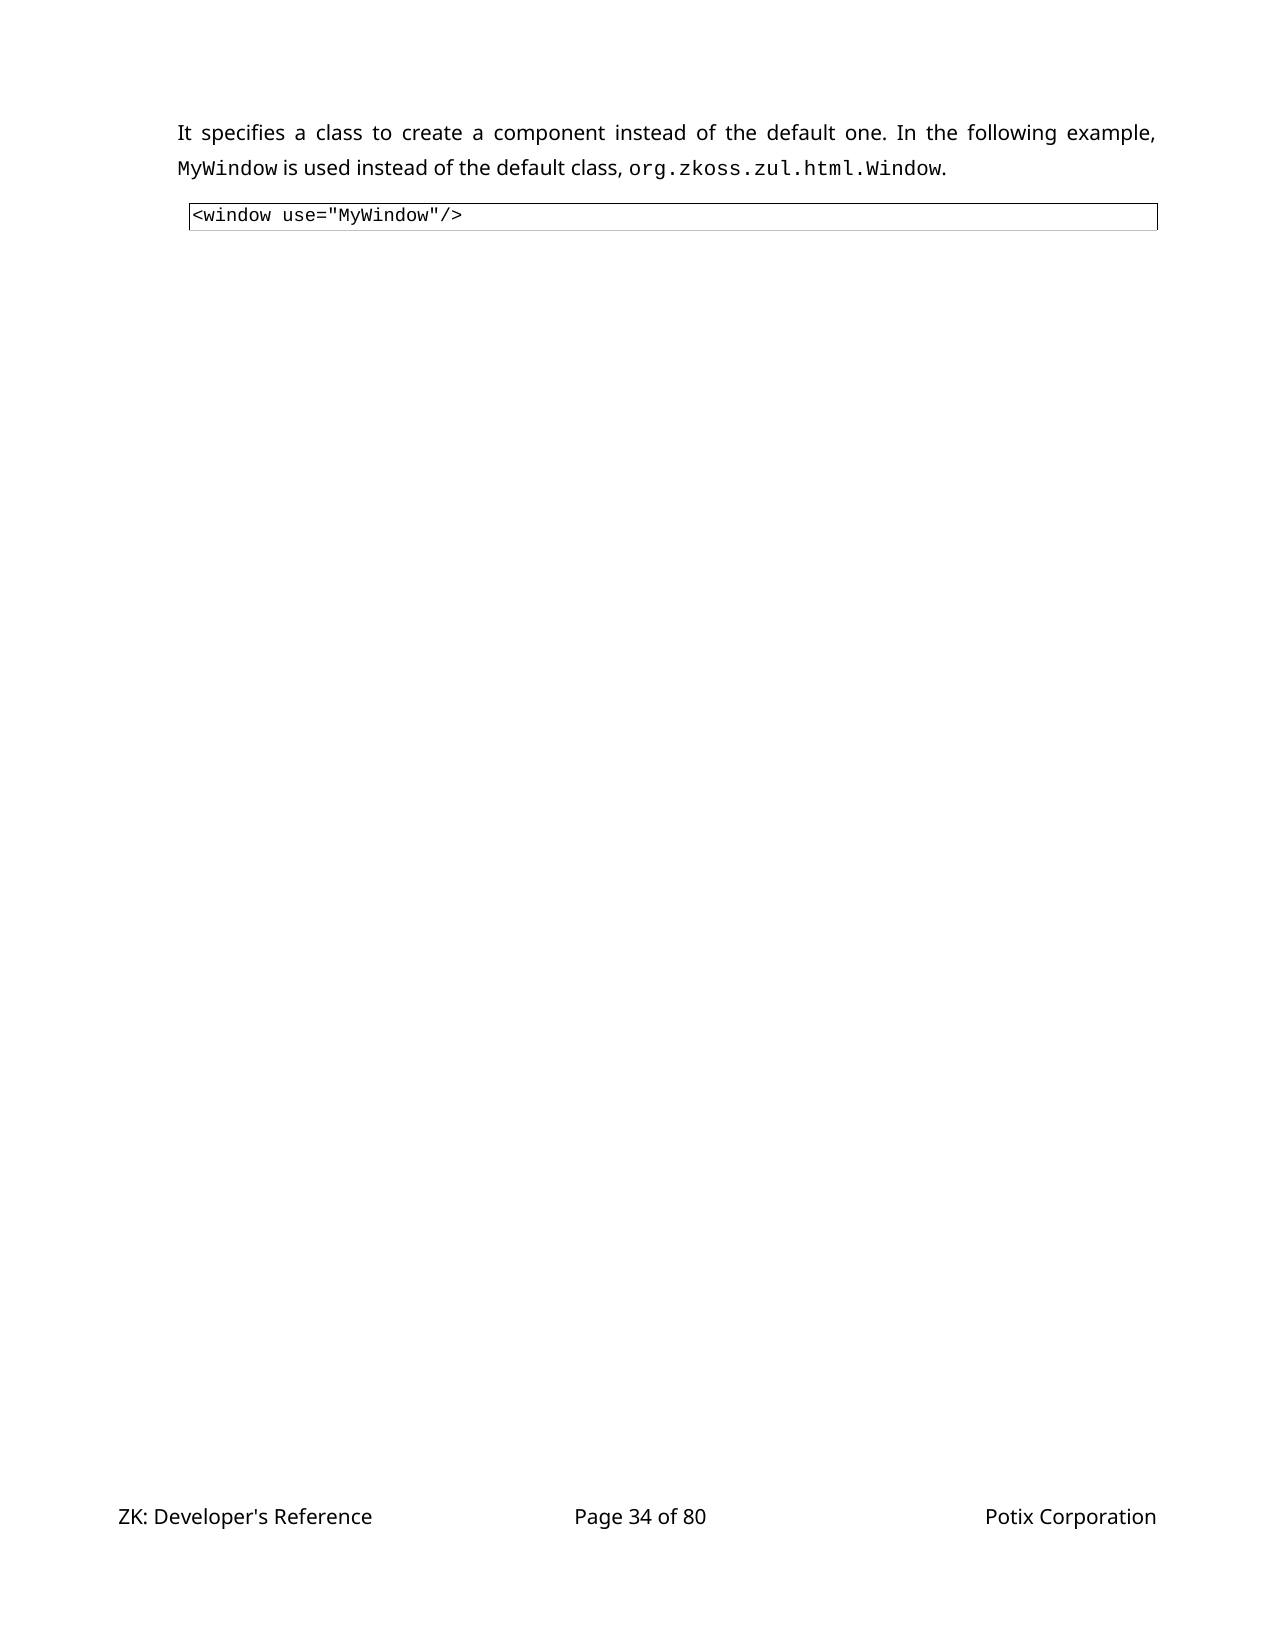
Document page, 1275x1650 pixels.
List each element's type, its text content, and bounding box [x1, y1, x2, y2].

text It specifies a class to create a component instead of the default one. In the following example, MyWindow is used instead of the default class, org.zkoss.zul.html.Window. [177, 118, 1157, 182]
text <window use="MyWindow"/> [190, 204, 1157, 230]
